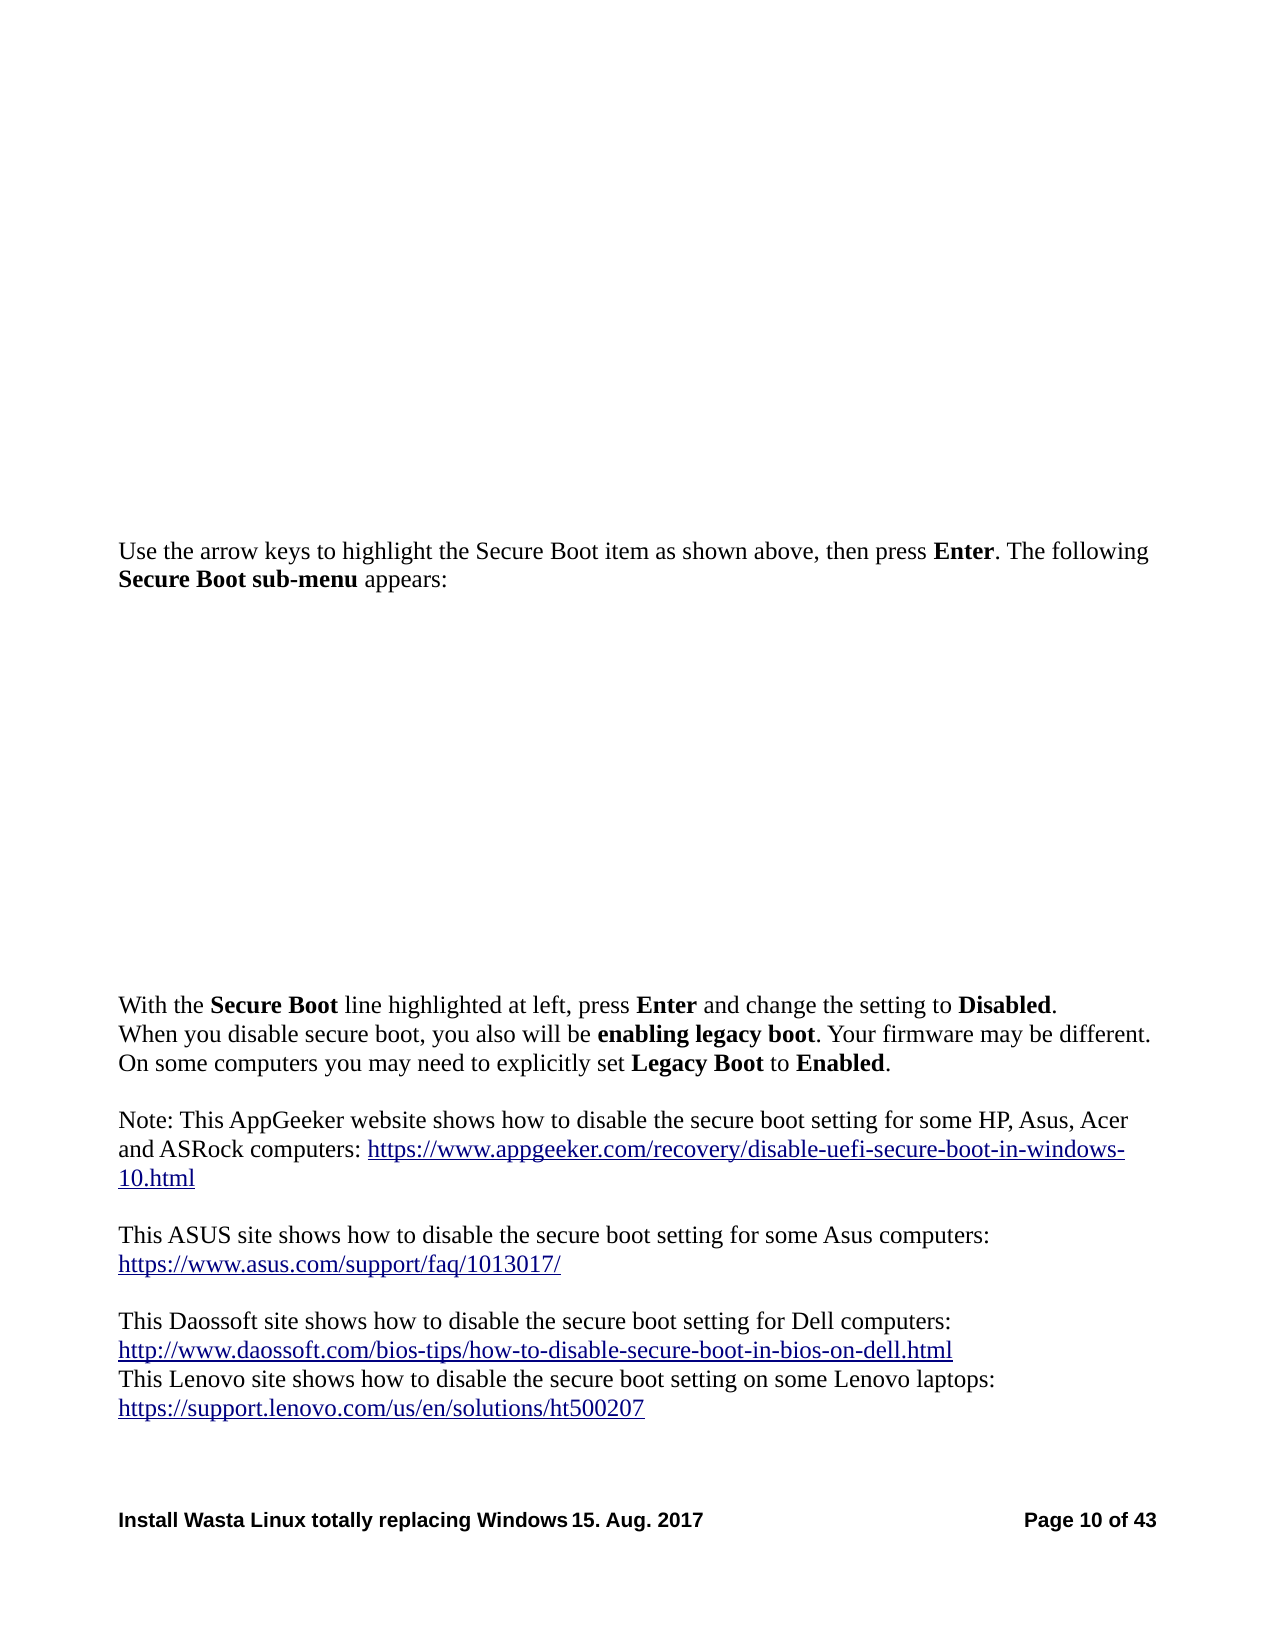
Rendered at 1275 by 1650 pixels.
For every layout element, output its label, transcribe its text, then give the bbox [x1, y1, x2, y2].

text When you disable secure boot, you also will be enabling legacy boot. Your firmware may be different. On some computers you may need to explicitly set Legacy Boot to Enabled. [118, 1019, 1157, 1076]
text Note: This AppGeeker website shows how to disable the secure boot setting for some HP, Asus, Acer and ASRock computers: https://www.appgeeker.com/recovery/disable-uefi-secure-boot-in-windows-10.html [118, 1105, 1157, 1191]
text This Daossoft site shows how to disable the secure boot setting for Dell computers: http://www.daossoft.com/bios-tips/how-to-disable-secure-boot-in-bios-on-dell.html [118, 1306, 1157, 1364]
text This ASUS site shows how to disable the secure boot setting for some Asus computers: https://www.asus.com/support/faq/1013017/ [118, 1220, 1157, 1278]
text With the Secure Boot line highlighted at left, press Enter and change the setting to Disabled. [118, 990, 1157, 1019]
text Use the arrow keys to highlight the Secure Boot item as shown above, then press Enter. The following Secure Boot sub-menu appears: [118, 536, 1157, 593]
text This Lenovo site shows how to disable the secure boot setting on some Lenovo laptops: https://support.lenovo.com/us/en/solutions/ht500207 [118, 1364, 1157, 1421]
